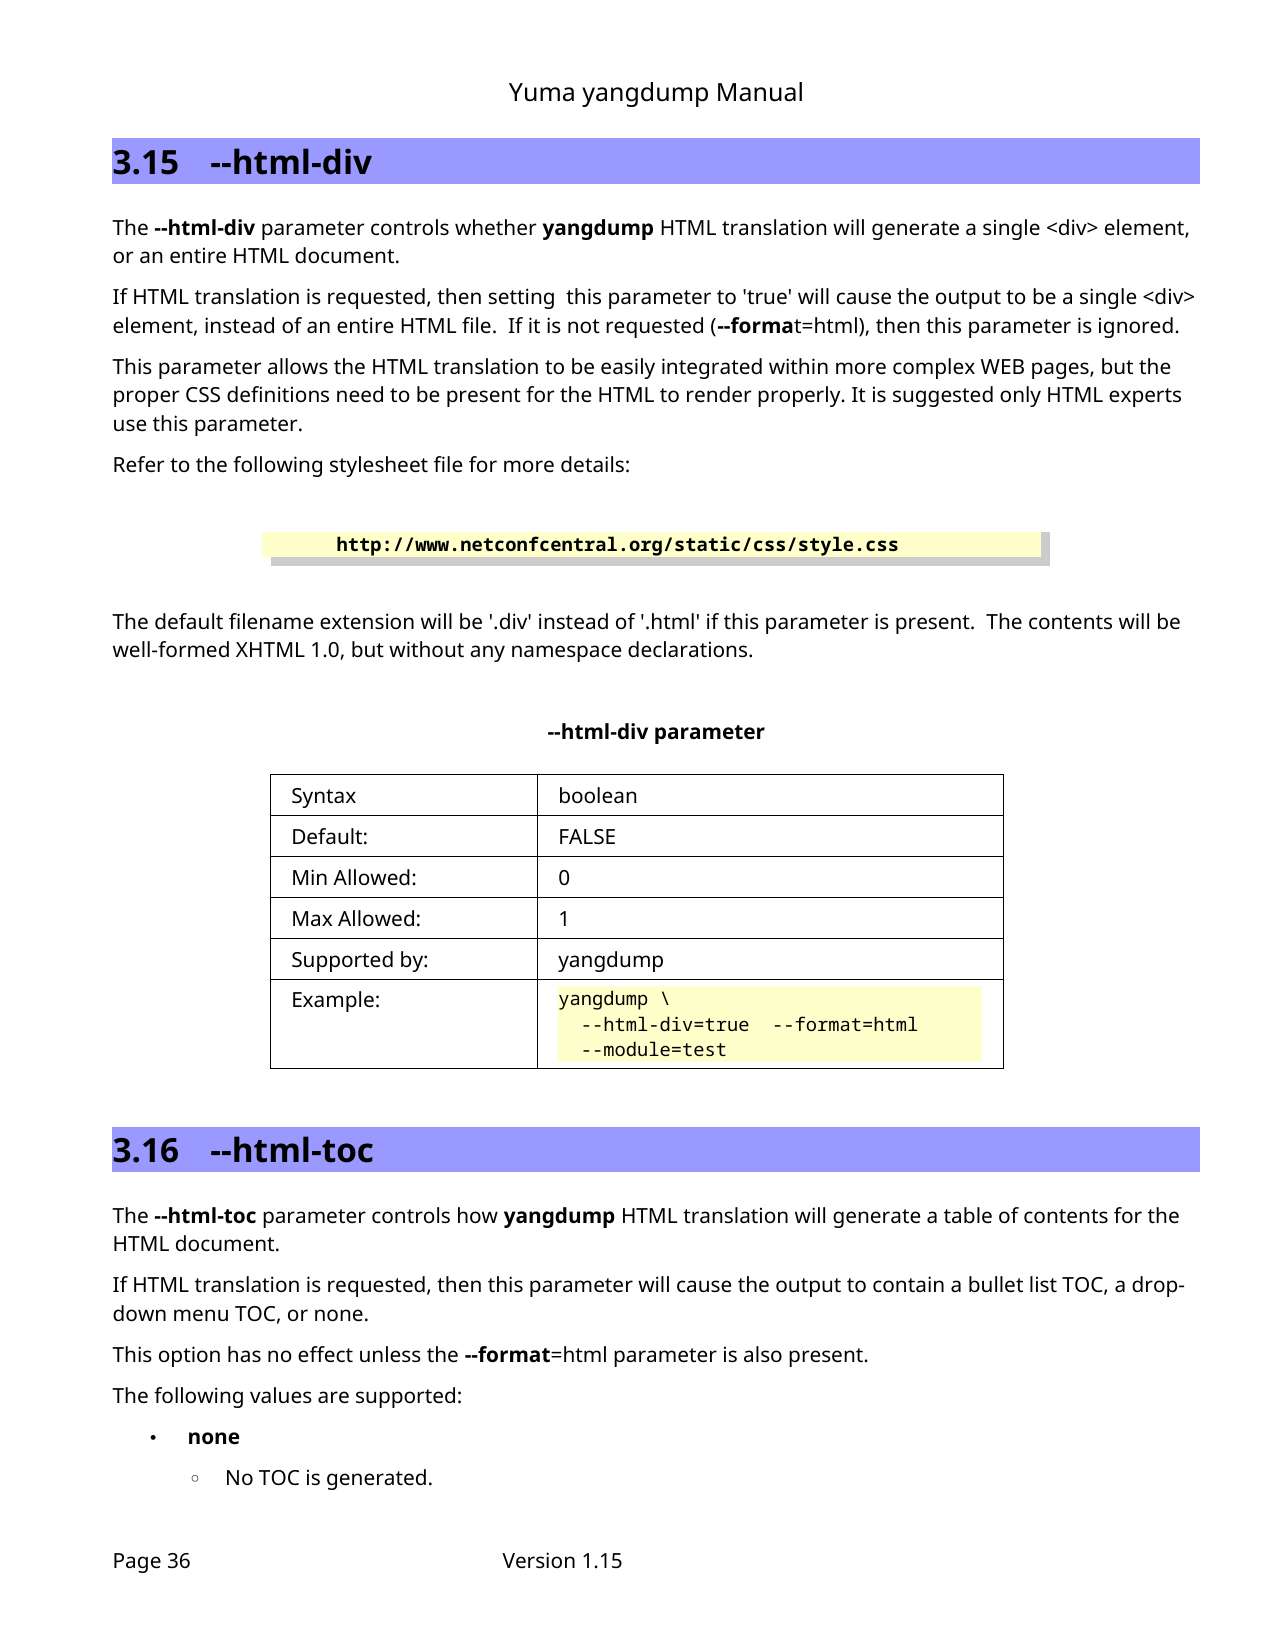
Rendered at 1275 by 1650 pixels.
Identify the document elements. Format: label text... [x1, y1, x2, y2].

text Refer to the following stylesheet file for more details: [112, 450, 1200, 478]
text The following values are supported: [112, 1381, 1200, 1409]
subtitle --html-div [112, 138, 1200, 184]
text This parameter allows the HTML translation to be easily integrated within more complex WEB pages, but the proper CSS definitions need to be present for the HTML to render properly. It is suggested only HTML experts use this parameter. [112, 352, 1200, 437]
text The --html-div parameter controls whether yangdump HTML translation will generate a single <div> element, or an entire HTML document. [112, 213, 1200, 270]
table_cell Min Allowed: [271, 857, 537, 897]
text The default filename extension will be '.div' instead of '.html' if this parameter is present. The contents will be well-formed XHTML 1.0, but without any namespace declarations. [112, 607, 1200, 664]
text If HTML translation is requested, then setting this parameter to 'true' will cause the output to be a single <div> element, instead of an entire HTML file. If it is not requested (--format=html), then this parameter is ignored. [112, 282, 1200, 339]
text The --html-toc parameter controls how yangdump HTML translation will generate a table of contents for the HTML document. [112, 1201, 1200, 1258]
list none [150, 1422, 1200, 1450]
subtitle --html-div parameter [127, 717, 1185, 746]
table_cell 0 [538, 857, 1003, 897]
text If HTML translation is requested, then this parameter will cause the output to contain a bullet list TOC, a drop-down menu TOC, or none. [112, 1271, 1200, 1327]
text http://www.netconfcentral.org/static/css/style.css [262, 532, 1041, 557]
table_cell 1 [538, 898, 1003, 938]
table_cell yangdump \ --html-div=true --format=html --module=test [538, 980, 1003, 1068]
table_header Syntax [271, 775, 537, 815]
table_cell Supported by: [271, 939, 537, 979]
table_cell FALSE [538, 816, 1003, 856]
table_cell Default: [271, 816, 537, 856]
text This option has no effect unless the --format=html parameter is also present. [112, 1340, 1200, 1368]
list No TOC is generated. [187, 1463, 1200, 1491]
subtitle --html-toc [112, 1127, 1200, 1172]
table_header boolean [538, 775, 1003, 815]
table_cell yangdump [538, 939, 1003, 979]
table_cell Example: [271, 980, 537, 1068]
table_cell Max Allowed: [271, 898, 537, 938]
